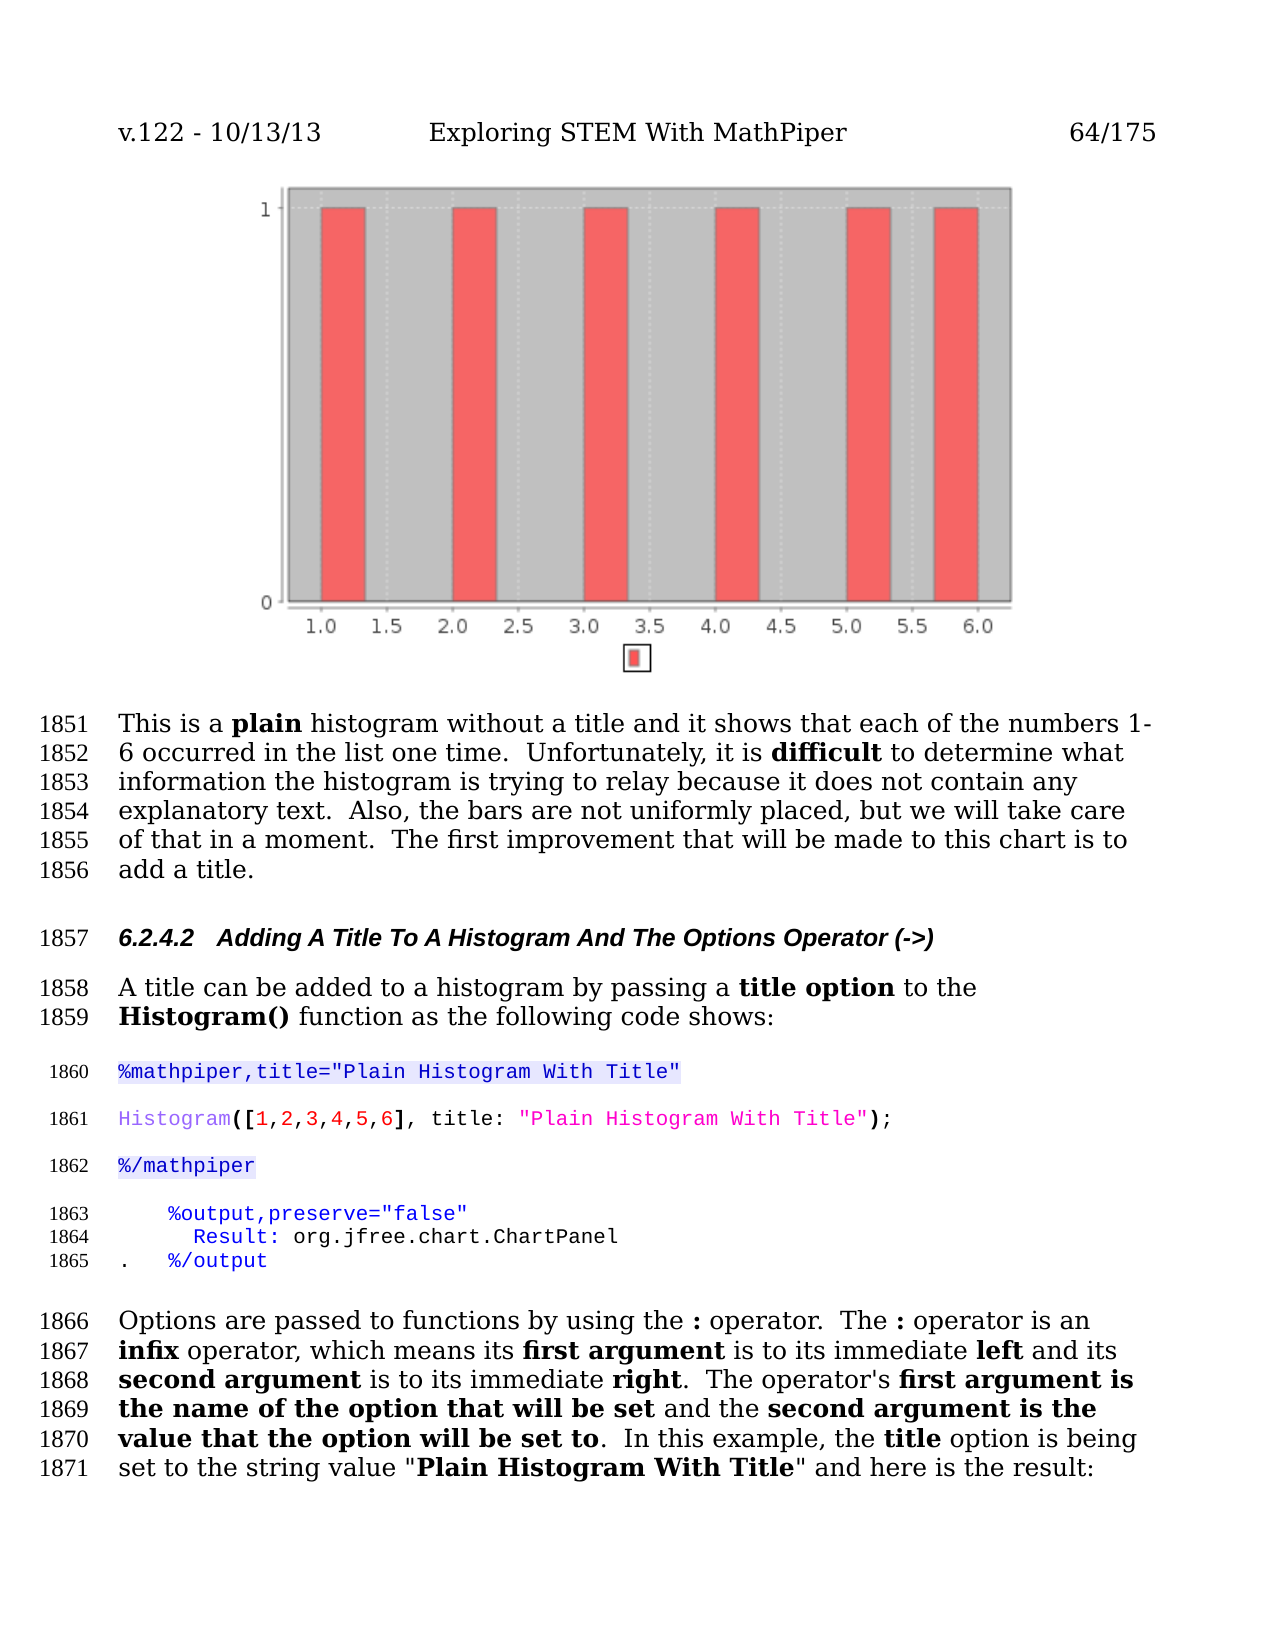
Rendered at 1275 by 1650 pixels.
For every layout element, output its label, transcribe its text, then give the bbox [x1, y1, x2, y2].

text %output,preserve="false" [118, 1203, 1157, 1226]
picture [245, 176, 1030, 674]
text . %/output [118, 1250, 1157, 1274]
subtitle Adding A Title To A Histogram And The Options Operator (->) [118, 923, 1157, 952]
text This is a plain histogram without a title and it shows that each of the numbers 1-6 occurred in the list one time. Unfortunately, it is difficult to determine what information the histogram is trying to relay because it does not contain any explanatory text. Also, the bars are not uniformly placed, but we will take care of that in a moment. The first improvement that will be made to this chart is to add a title. [118, 708, 1157, 884]
text %/mathpiper [118, 1156, 1157, 1179]
text %mathpiper,title="Plain Histogram With Title" [118, 1061, 1157, 1084]
text Options are passed to functions by using the : operator. The : operator is an infix operator, which means its first argument is to its immediate left and its second argument is to its immediate right. The operator's first argument is the name of the option that will be set and the second argument is the value that the option will be set to. In this example, the title option is being set to the string value "Plain Histogram With Title" and here is the result: [118, 1306, 1157, 1483]
text Result: org.jfree.chart.ChartPanel [118, 1226, 1157, 1250]
text A title can be added to a histogram by passing a title option to the Histogram() function as the following code shows: [118, 972, 1157, 1031]
text Histogram([1,2,3,4,5,6], title: "Plain Histogram With Title"); [118, 1108, 1157, 1132]
